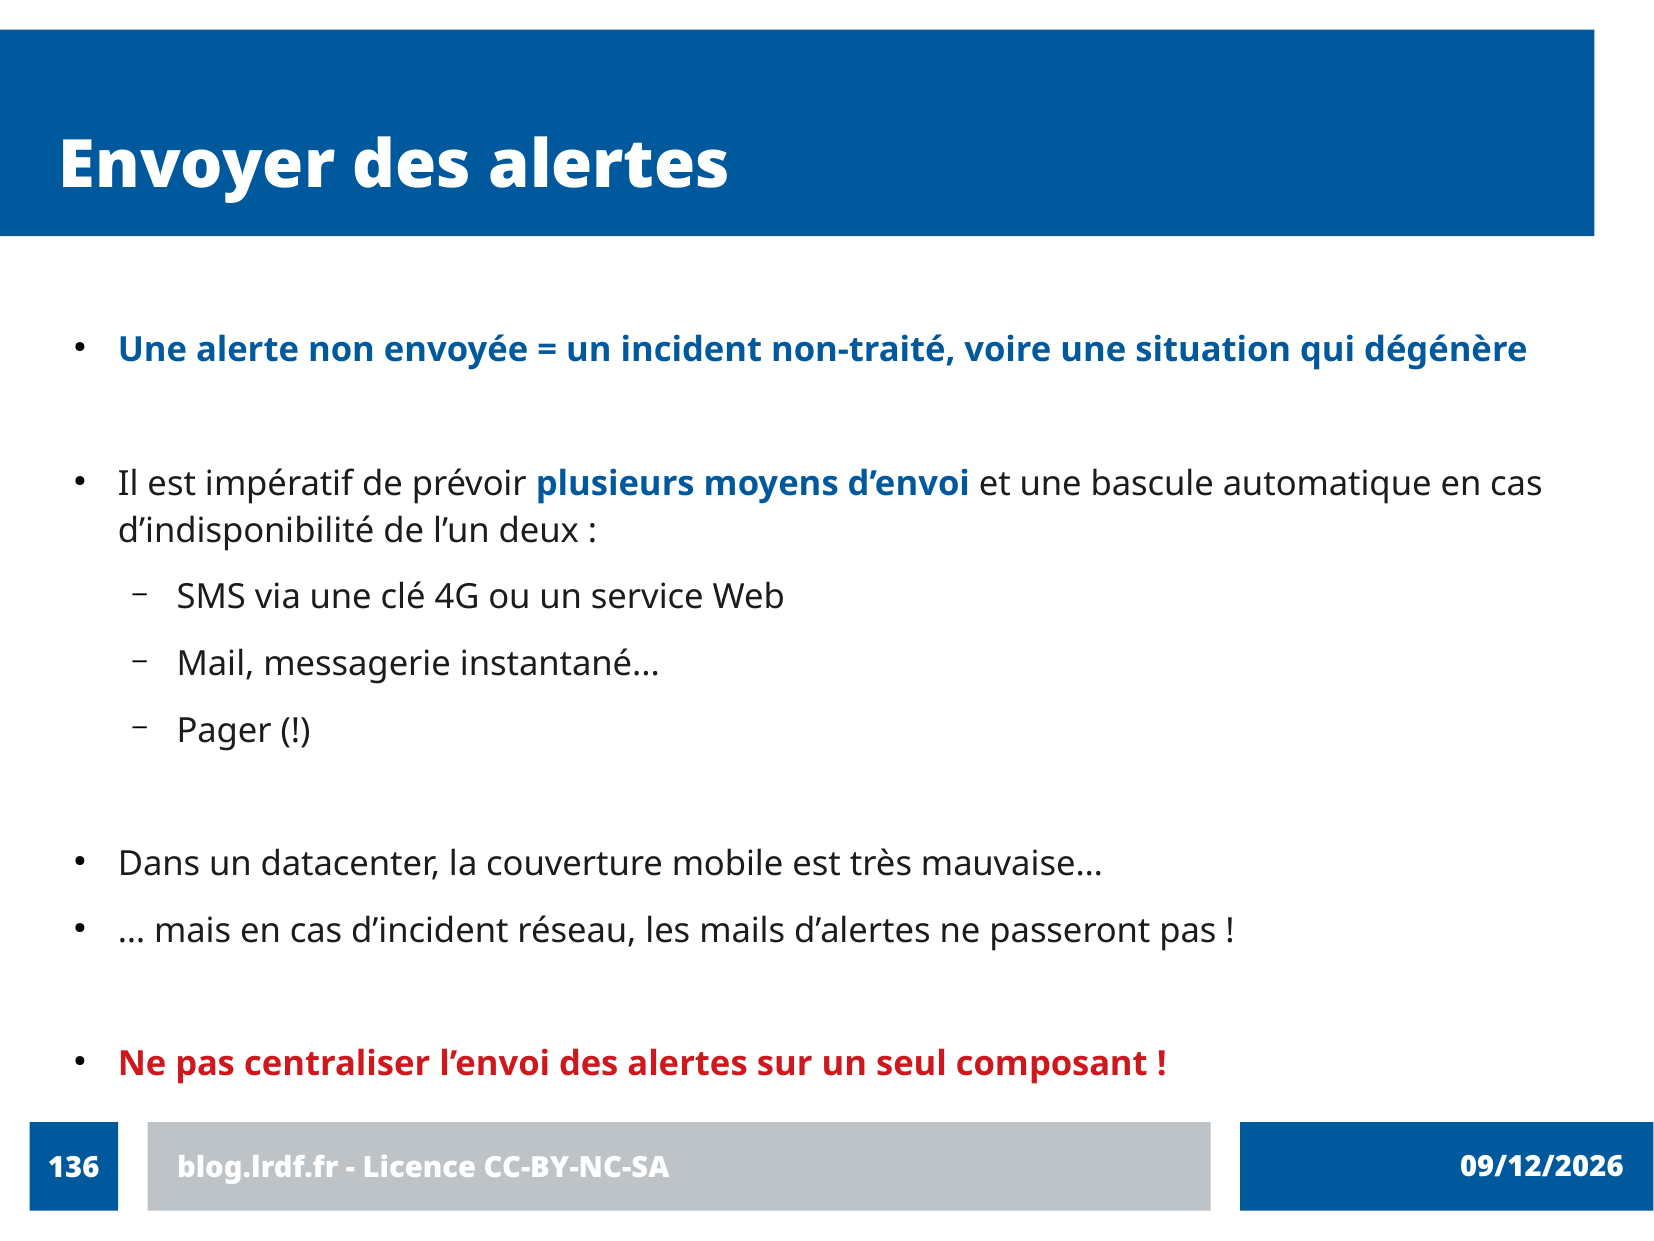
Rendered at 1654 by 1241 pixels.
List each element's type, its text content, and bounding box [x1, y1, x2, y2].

list Une alerte non envoyée = un incident non-traité, voire une situation qui dégénère Il est impératif de prévoir plusieurs moyens d’envoi et une bascule automatique en cas d’indisponibilité de l’un deux : SMS via une clé 4G ou un service Web Mail, messagerie instantané... Pager (!) Dans un datacenter, la couverture mobile est très mauvaise… … mais en cas d’incident réseau, les mails d’alertes ne passeront pas ! Ne pas centraliser l’envoi des alertes sur un seul composant ! [59, 324, 1565, 1093]
title Envoyer des alertes [59, 59, 1595, 207]
